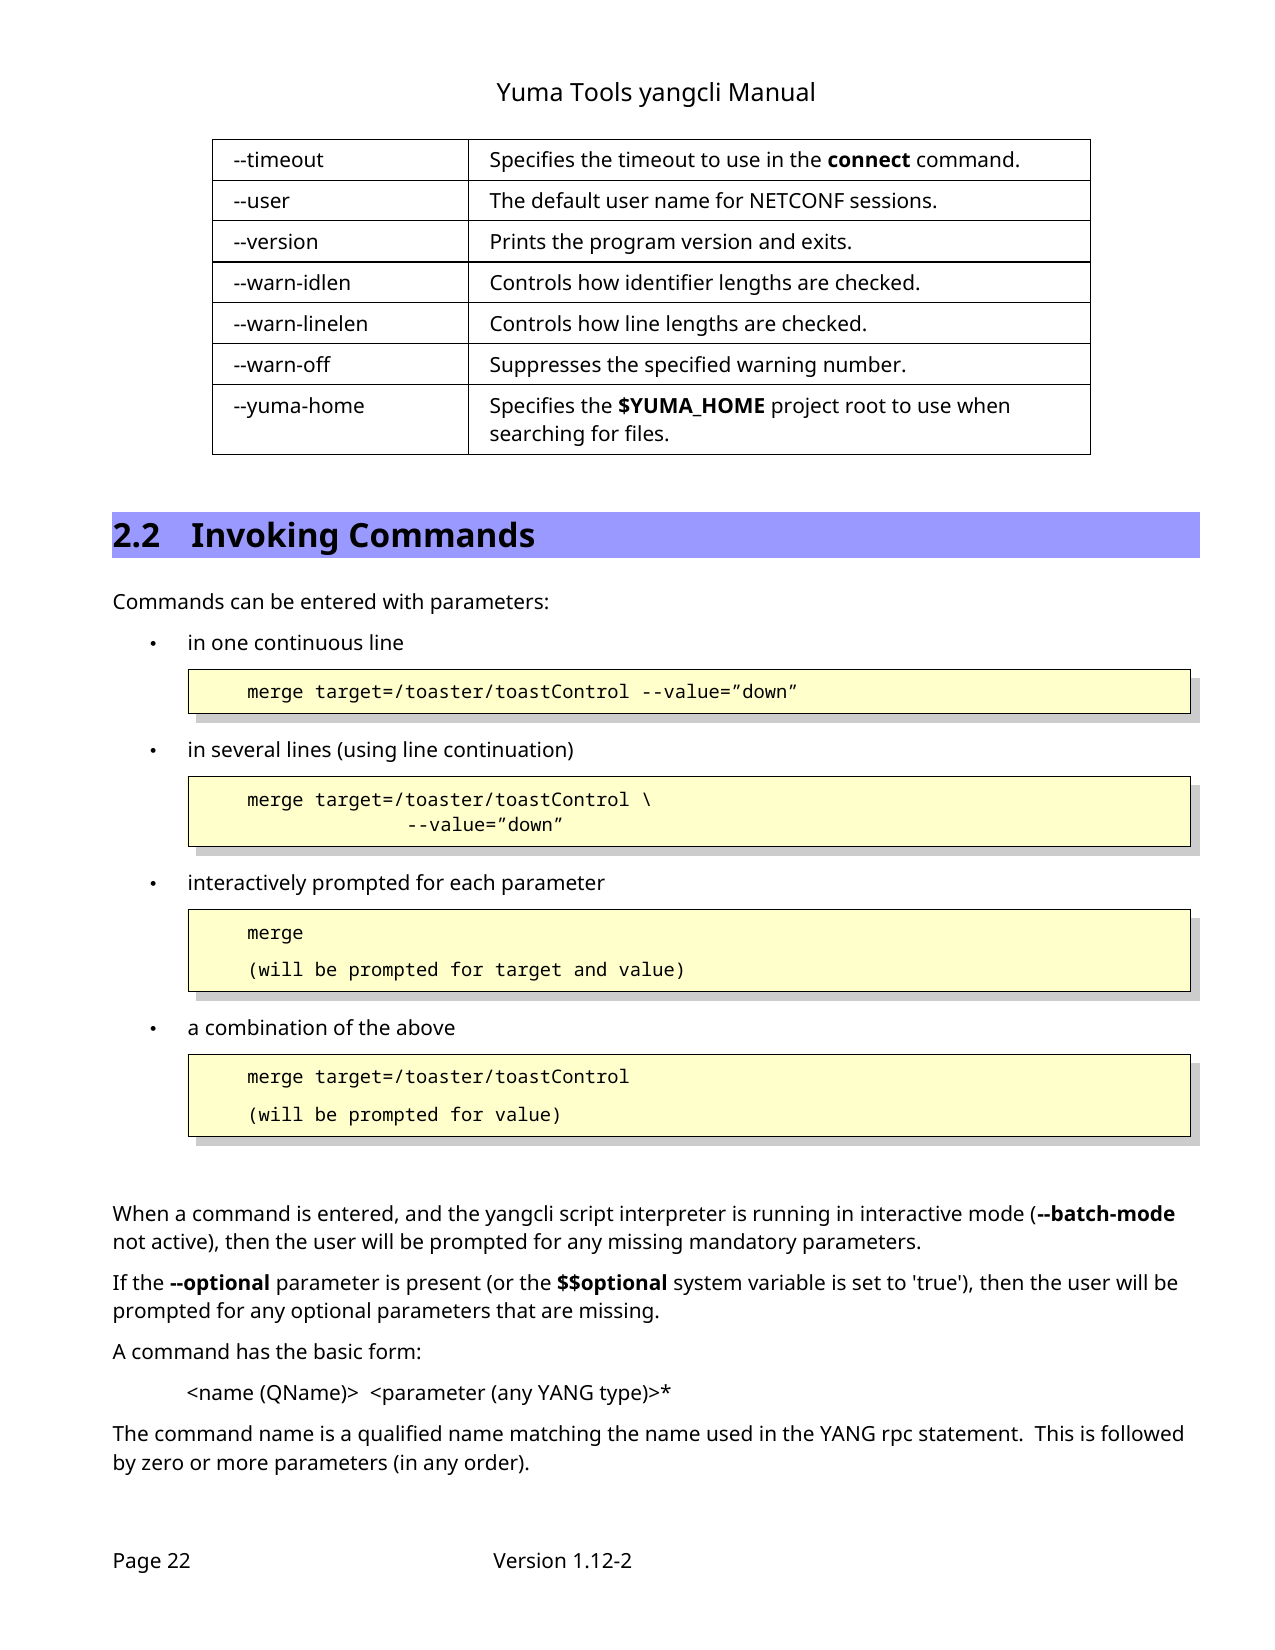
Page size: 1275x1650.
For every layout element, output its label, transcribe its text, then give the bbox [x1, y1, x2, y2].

list in one continuous line [150, 628, 1200, 656]
table_cell Prints the program version and exits. [469, 221, 1090, 261]
list (will be prompted for value) [189, 1091, 1190, 1136]
table_cell --warn-linelen [213, 303, 468, 343]
table_cell Specifies the timeout to use in the connect command. [469, 140, 1090, 179]
list merge target=/toaster/toastControl \ --value=”down” [189, 777, 1190, 846]
table_cell --version [213, 221, 468, 261]
table_cell --warn-off [213, 344, 468, 384]
table_cell Controls how line lengths are checked. [469, 303, 1090, 343]
table_cell Specifies the $YUMA_HOME project root to use when searching for files. [469, 385, 1090, 453]
list merge target=/toaster/toastControl [189, 1055, 1190, 1089]
table_cell --yuma-home [213, 385, 468, 453]
list in several lines (using line continuation) [150, 735, 1200, 763]
list (will be prompted for target and value) [189, 946, 1190, 991]
list a combination of the above [150, 1013, 1200, 1041]
text When a command is entered, and the yangcli script interpreter is running in interactive mode (--batch-mode not active), then the user will be prompted for any missing mandatory parameters. [112, 1199, 1200, 1256]
table_cell --warn-idlen [213, 263, 468, 302]
text <name (QName)> <parameter (any YANG type)>* [112, 1378, 1200, 1407]
list merge [189, 910, 1190, 944]
list merge target=/toaster/toastControl --value=”down” [189, 670, 1190, 713]
text If the --optional parameter is present (or the $$optional system variable is set to 'true'), then the user will be prompted for any optional parameters that are missing. [112, 1268, 1200, 1325]
text A command has the basic form: [112, 1337, 1200, 1366]
subtitle Invoking Commands [112, 512, 1200, 558]
table_cell The default user name for NETCONF sessions. [469, 181, 1090, 220]
text The command name is a qualified name matching the name used in the YANG rpc statement. This is followed by zero or more parameters (in any order). [112, 1419, 1200, 1476]
table_cell --user [213, 181, 468, 220]
text Commands can be entered with parameters: [112, 587, 1200, 615]
list interactively prompted for each parameter [150, 868, 1200, 896]
table_cell --timeout [213, 140, 468, 179]
table_cell Suppresses the specified warning number. [469, 344, 1090, 384]
table_cell Controls how identifier lengths are checked. [469, 263, 1090, 302]
